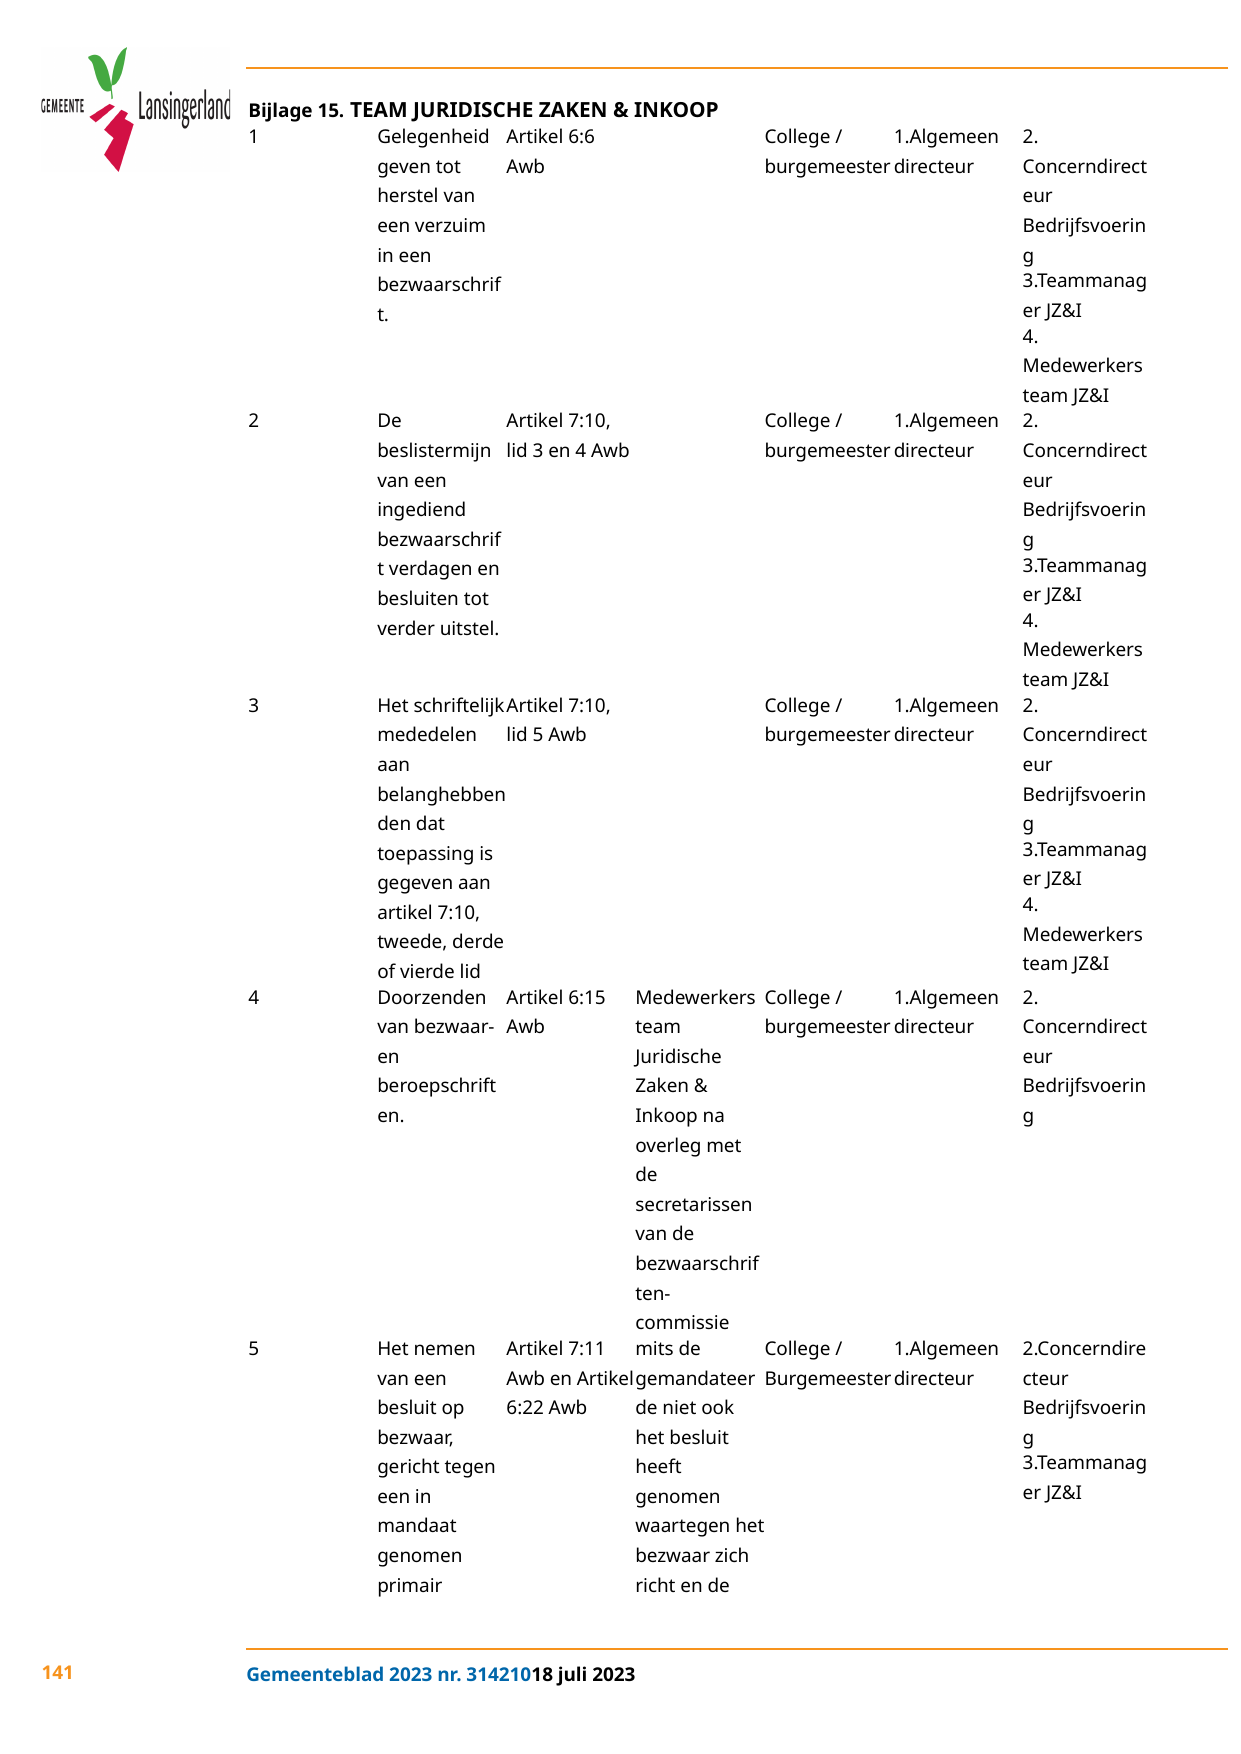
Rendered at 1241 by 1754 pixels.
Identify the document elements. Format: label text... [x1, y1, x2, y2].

table_cell 5 [248, 1335, 377, 1597]
table_cell mits de gemandateerde niet ook het besluit heeft genomen waartegen het bezwaar zich richt en de [635, 1335, 764, 1597]
table_cell 3 [248, 692, 377, 984]
table_header 1.Algemeen directeur [894, 124, 1022, 408]
table_cell 4. Medewerkers team JZ&I [1023, 607, 1152, 692]
picture [41, 47, 231, 172]
table_cell 1.Algemeen directeur [894, 1335, 1022, 1597]
table_cell Artikel 7:10, lid 3 en 4 Awb [506, 408, 635, 692]
table_cell 1.Algemeen directeur [894, 692, 1022, 984]
table_cell 4. Medewerkers team JZ&I [1023, 891, 1152, 984]
table_cell 3.Teammanager JZ&I [1023, 836, 1152, 891]
table_cell [635, 408, 764, 692]
table_cell College / burgemeester [764, 984, 893, 1335]
table_cell Artikel 7:10, lid 5 Awb [506, 692, 635, 984]
table_cell 3.Teammanager JZ&I [1023, 552, 1152, 607]
table_cell 2. Concerndirecteur Bedrijfsvoering [1023, 692, 1152, 836]
table_cell 2.Concerndirecteur Bedrijfsvoering [1023, 1335, 1152, 1449]
table_cell 2 [248, 408, 377, 692]
table_cell College / burgemeester [764, 408, 893, 692]
table_header 1 [248, 124, 377, 408]
table_cell Artikel 7:11 Awb en Artikel 6:22 Awb [506, 1335, 635, 1597]
table_cell 2. Concerndirecteur Bedrijfsvoering [1023, 408, 1152, 552]
text Bijlage 15. TEAM JURIDISCHE ZAKEN & INKOOP [248, 95, 1152, 123]
table_cell Het nemen van een besluit op bezwaar, gericht tegen een in mandaat genomen primair [377, 1335, 506, 1597]
table_cell 3.Teammanager JZ&I [1023, 1450, 1152, 1597]
table_header 2. Concerndirecteur Bedrijfsvoering [1023, 124, 1152, 267]
table_cell Medewerkers team Juridische Zaken & Inkoop na overleg met de secretarissen van de bezwaarschriften-commissie [635, 984, 764, 1335]
table_cell College / burgemeester [764, 692, 893, 984]
table_cell 4. Medewerkers team JZ&I [1023, 323, 1152, 408]
table_cell Artikel 6:15 Awb [506, 984, 635, 1335]
table_cell 1.Algemeen directeur [894, 984, 1022, 1335]
table_cell Doorzenden van bezwaar- en beroepschriften. [377, 984, 506, 1335]
table_cell 1.Algemeen directeur [894, 408, 1022, 692]
table_cell Het schriftelijk mededelen aan belanghebbenden dat toepassing is gegeven aan artikel 7:10, tweede, derde of vierde lid [377, 692, 506, 984]
table_cell College / Burgemeester [764, 1335, 893, 1597]
table_header [635, 124, 764, 408]
table_header Gelegenheid geven tot herstel van een verzuim in een bezwaarschrift. [377, 124, 506, 408]
table_cell De beslistermijn van een ingediend bezwaarschrift verdagen en besluiten tot verder uitstel. [377, 408, 506, 692]
table_cell [635, 692, 764, 984]
table_header College / burgemeester [764, 124, 893, 408]
table_cell 4 [248, 984, 377, 1335]
table_cell 3.Teammanager JZ&I [1023, 268, 1152, 323]
table_header Artikel 6:6 Awb [506, 124, 635, 408]
table_cell 2. Concerndirecteur Bedrijfsvoering [1023, 984, 1152, 1335]
